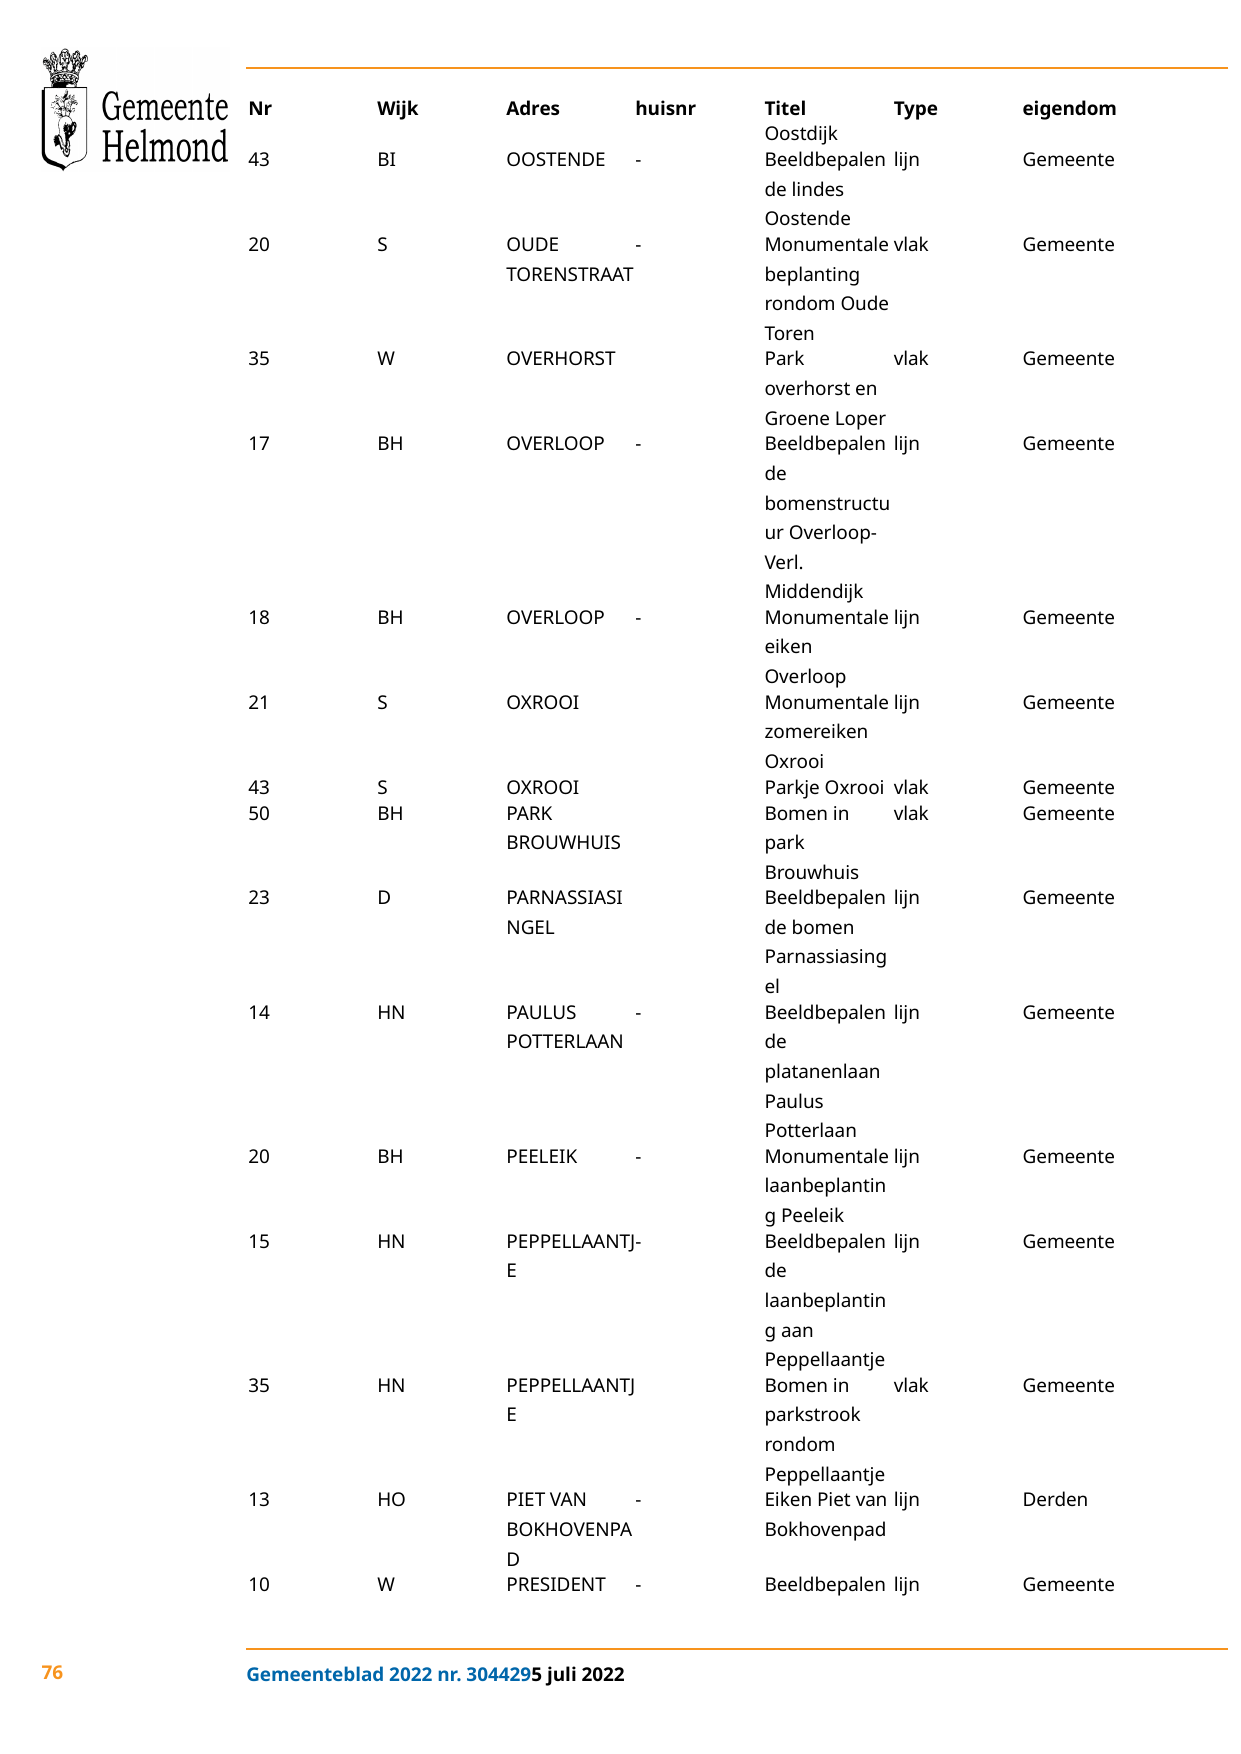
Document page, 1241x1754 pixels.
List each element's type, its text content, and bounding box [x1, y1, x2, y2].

table_cell lijn [894, 146, 1022, 231]
table_cell OXROOI [506, 774, 635, 800]
table_cell PARK BROUWHUIS [506, 800, 635, 884]
picture [41, 47, 231, 172]
table_cell 50 [248, 800, 377, 884]
table_header Adres [506, 95, 635, 121]
table_cell S [377, 689, 506, 774]
table_cell OVERLOOP [506, 431, 635, 604]
table_cell Beeldbepalende bomenstructuur Overloop-Verl. Middendijk [764, 431, 893, 604]
table_cell Monumentale zomereiken Oxrooi [764, 689, 893, 774]
table_cell lijn [894, 1143, 1022, 1228]
table_cell HN [377, 1228, 506, 1372]
table_cell 35 [248, 1372, 377, 1487]
table_cell Oostdijk [764, 121, 893, 146]
table_cell - [635, 121, 764, 146]
table_cell 20 [248, 1143, 377, 1228]
table_cell HN [377, 999, 506, 1143]
table_header Wijk [377, 95, 506, 121]
table_header eigendom [1023, 95, 1152, 121]
table_cell Gemeente [1023, 146, 1152, 231]
table_cell [635, 689, 764, 774]
table_cell Beeldbepalen [764, 1571, 893, 1597]
table_cell Gemeente [1023, 1571, 1152, 1597]
table_cell lijn [894, 1228, 1022, 1372]
table_cell 17 [248, 431, 377, 604]
table_cell [506, 121, 635, 146]
table_cell Gemeente [1023, 999, 1152, 1143]
table_cell W [377, 1571, 506, 1597]
table_cell Gemeente [1023, 885, 1152, 999]
table_cell OXROOI [506, 689, 635, 774]
table_cell OVERLOOP [506, 604, 635, 689]
table_cell BI [377, 146, 506, 231]
table_cell Beeldbepalende laanbeplanting aan Peppellaantje [764, 1228, 893, 1372]
table_cell 13 [248, 1487, 377, 1571]
table_cell lijn [894, 604, 1022, 689]
table_cell PEPPELLAANTJE [506, 1372, 635, 1487]
table_cell 43 [248, 774, 377, 800]
table_cell - [635, 604, 764, 689]
table_cell - [635, 1487, 764, 1571]
table_cell PAULUS POTTERLAAN [506, 999, 635, 1143]
table_cell vlak [894, 800, 1022, 884]
table_cell 15 [248, 1228, 377, 1372]
table_cell vlak [894, 1372, 1022, 1487]
table_cell - [635, 1143, 764, 1228]
table_cell OUDE TORENSTRAAT [506, 231, 635, 346]
table_cell 35 [248, 346, 377, 431]
table_cell 14 [248, 999, 377, 1143]
table_header Nr [248, 95, 377, 121]
table_cell [248, 121, 377, 146]
table_cell W [377, 346, 506, 431]
table_cell 21 [248, 689, 377, 774]
table_cell Eiken Piet van Bokhovenpad [764, 1487, 893, 1571]
table_cell 20 [248, 231, 377, 346]
table_cell Monumentale laanbeplanting Peeleik [764, 1143, 893, 1228]
table_cell Monumentale beplanting rondom Oude Toren [764, 231, 893, 346]
table_cell vlak [894, 774, 1022, 800]
table_header huisnr [635, 95, 764, 121]
table_cell Gemeente [1023, 346, 1152, 431]
table_cell [635, 346, 764, 431]
table_cell PEPPELLAANTJE [506, 1228, 635, 1372]
table_cell [1023, 121, 1152, 146]
table_header Titel [764, 95, 893, 121]
table_cell 23 [248, 885, 377, 999]
table_cell PARNASSIASINGEL [506, 885, 635, 999]
table_cell lijn [894, 1571, 1022, 1597]
table_cell lijn [894, 431, 1022, 604]
table_header Type [894, 95, 1022, 121]
table_cell [894, 121, 1022, 146]
table_cell Gemeente [1023, 431, 1152, 604]
table_cell Bomen in parkstrook rondom Peppellaantje [764, 1372, 893, 1487]
table_cell Park overhorst en Groene Loper [764, 346, 893, 431]
table_cell vlak [894, 346, 1022, 431]
table_cell Gemeente [1023, 774, 1152, 800]
table_cell Bomen in park Brouwhuis [764, 800, 893, 884]
table_cell BH [377, 604, 506, 689]
table_cell PRESIDENT [506, 1571, 635, 1597]
table_cell - [635, 146, 764, 231]
table_cell [635, 800, 764, 884]
table_cell lijn [894, 1487, 1022, 1571]
table_cell 43 [248, 146, 377, 231]
table_cell Beeldbepalende bomen Parnassiasingel [764, 885, 893, 999]
table_cell lijn [894, 689, 1022, 774]
table_cell BH [377, 800, 506, 884]
table_cell D [377, 885, 506, 999]
table_cell Gemeente [1023, 604, 1152, 689]
table_cell HO [377, 1487, 506, 1571]
table_cell [635, 885, 764, 999]
table_cell [635, 1372, 764, 1487]
table_cell Derden [1023, 1487, 1152, 1571]
table_cell Gemeente [1023, 1143, 1152, 1228]
table_cell - [635, 1228, 764, 1372]
table_cell Monumentale eiken Overloop [764, 604, 893, 689]
table_cell Beeldbepalende platanenlaan Paulus Potterlaan [764, 999, 893, 1143]
table_cell BH [377, 1143, 506, 1228]
table_cell - [635, 431, 764, 604]
table_cell HN [377, 1372, 506, 1487]
table_cell lijn [894, 999, 1022, 1143]
table_cell [377, 121, 506, 146]
table_cell - [635, 999, 764, 1143]
table_cell Parkje Oxrooi [764, 774, 893, 800]
table_cell BH [377, 431, 506, 604]
table_cell Gemeente [1023, 1228, 1152, 1372]
table_cell S [377, 231, 506, 346]
table_cell Gemeente [1023, 689, 1152, 774]
table_cell Gemeente [1023, 800, 1152, 884]
table_cell PIET VAN BOKHOVENPAD [506, 1487, 635, 1571]
table_cell - [635, 1571, 764, 1597]
table_cell Gemeente [1023, 231, 1152, 346]
table_cell OVERHORST [506, 346, 635, 431]
table_cell 10 [248, 1571, 377, 1597]
table_cell lijn [894, 885, 1022, 999]
table_cell PEELEIK [506, 1143, 635, 1228]
table_cell OOSTENDE [506, 146, 635, 231]
table_cell Gemeente [1023, 1372, 1152, 1487]
table_cell S [377, 774, 506, 800]
table_cell Beeldbepalende lindes Oostende [764, 146, 893, 231]
table_cell - [635, 231, 764, 346]
table_cell [635, 774, 764, 800]
table_cell vlak [894, 231, 1022, 346]
table_cell 18 [248, 604, 377, 689]
